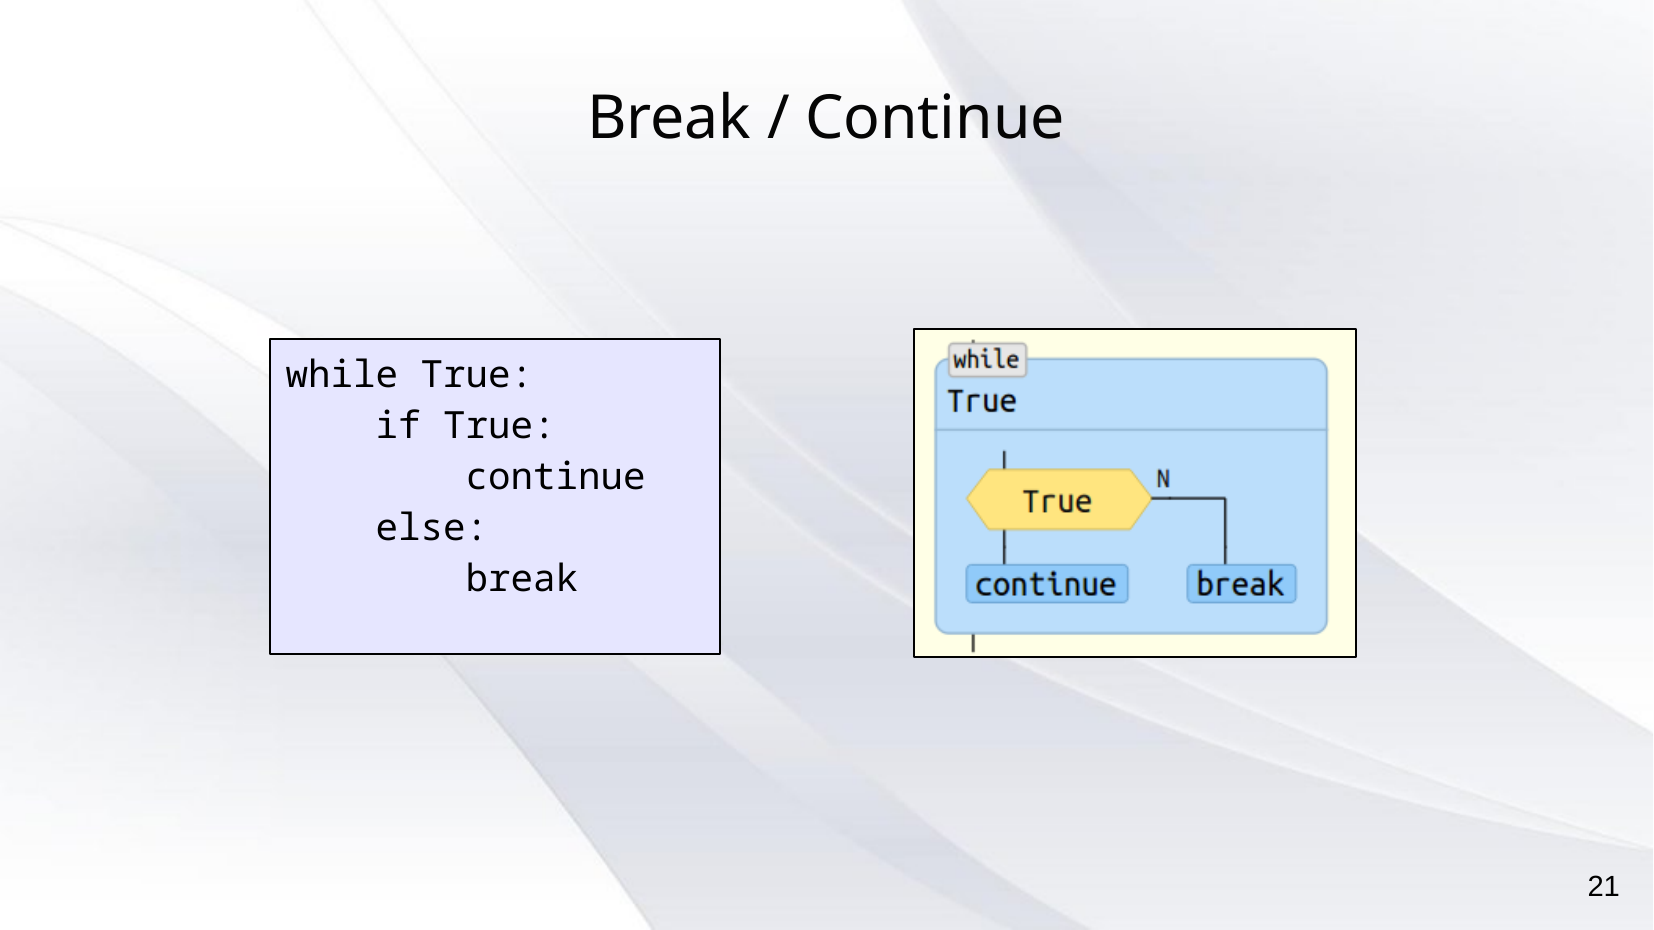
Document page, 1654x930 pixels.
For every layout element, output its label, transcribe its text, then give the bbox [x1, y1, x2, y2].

picture [0, 0, 1654, 930]
title Break / Continue [82, 36, 1571, 193]
text_box while True: if True: continue else: break [269, 339, 720, 654]
